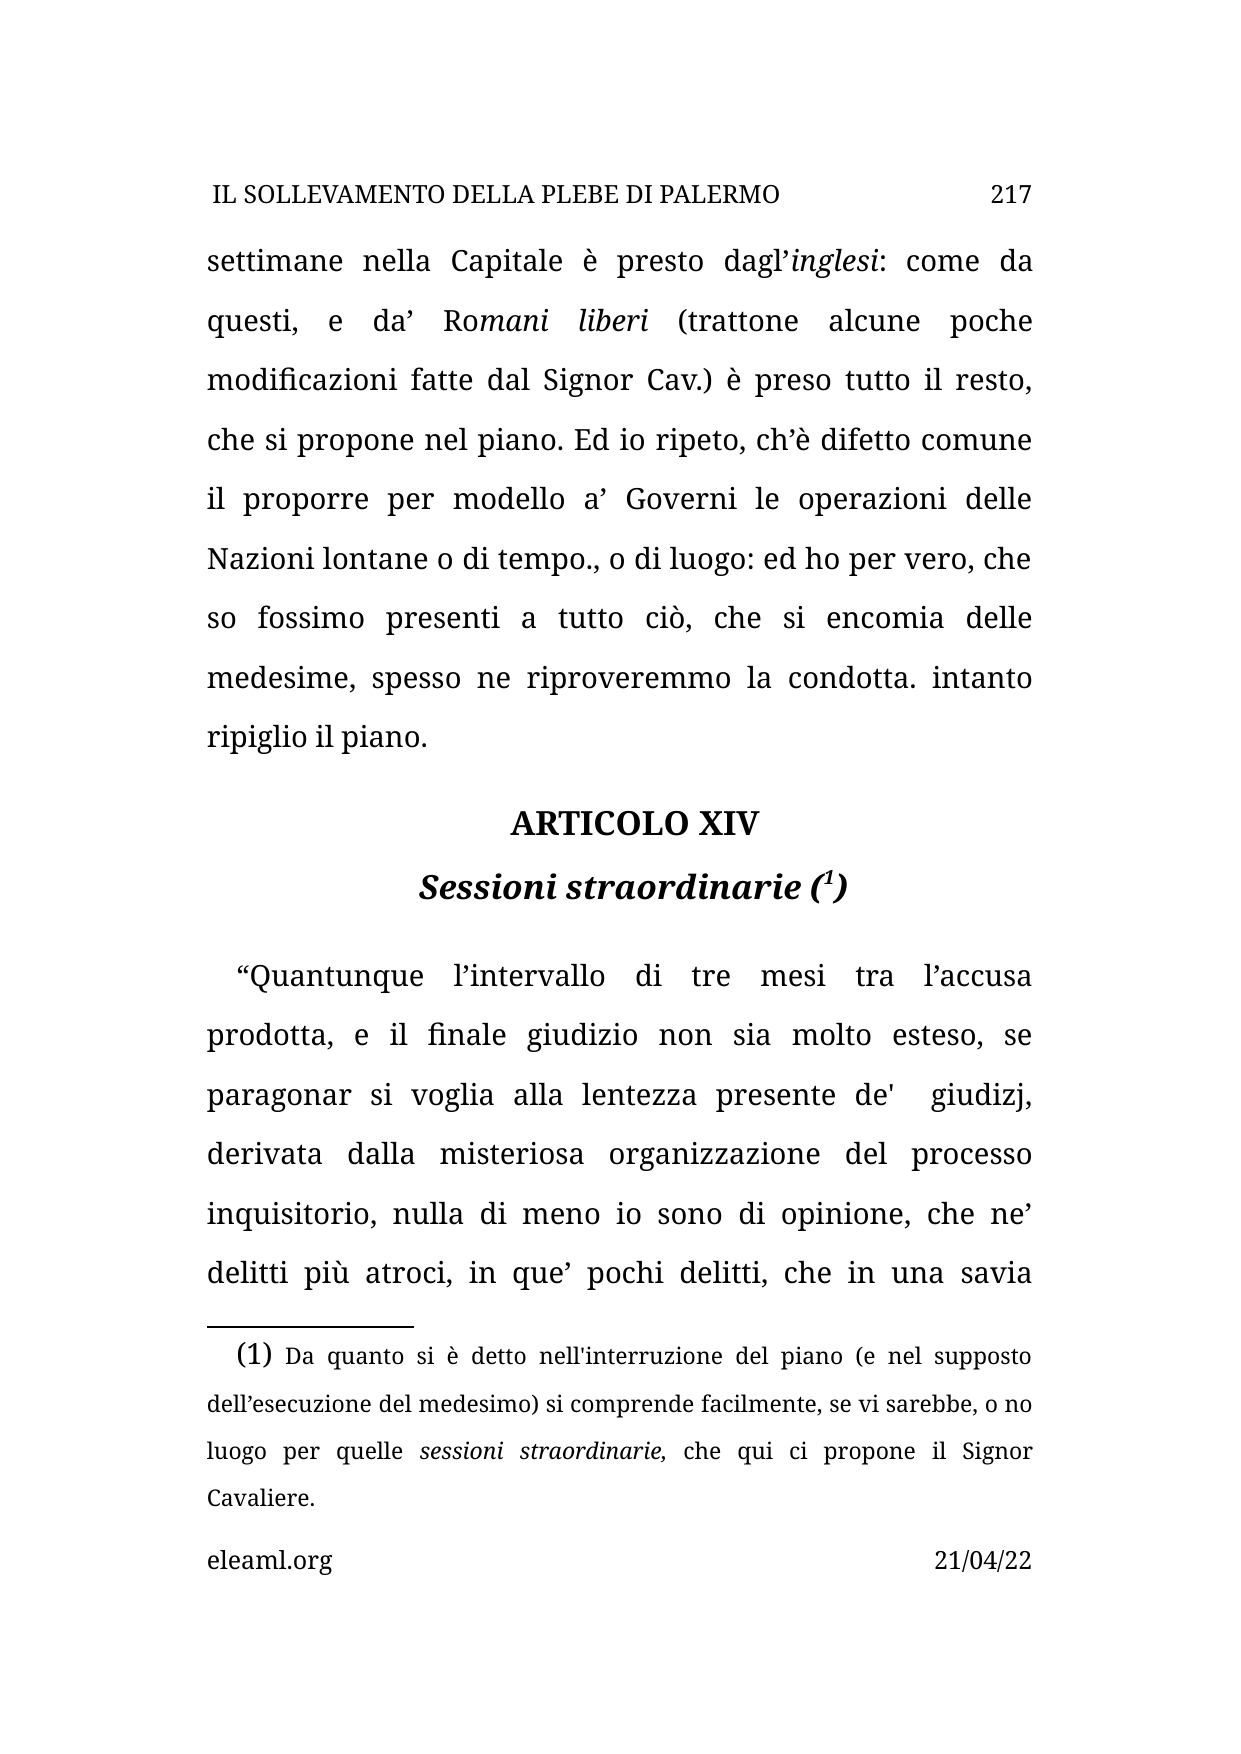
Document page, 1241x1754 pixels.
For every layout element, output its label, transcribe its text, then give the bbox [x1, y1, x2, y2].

subtitle Sessioni straordinarie () [207, 863, 1033, 909]
text “Quantunque l’intervallo di tre mesi tra l’accusa prodotta, e il finale giudizio non sia molto esteso, se paragonar si voglia alla lentezza presente de' giudizj, derivata dalla misteriosa organizzazione del processo inquisitorio, nulla di meno io sono di opinione, che ne’ delitti più atroci, in que’ pochi delitti, che in una savia [207, 955, 1033, 1292]
subtitle ARTICOLO XIV [207, 799, 1033, 845]
text settimane nella Capitale è presto dagl’inglesi: come da questi, e da’ Romani liberi (trattone alcune poche modificazioni fatte dal Signor Cav.) è preso tutto il resto, che si propone nel piano. Ed io ripeto, ch’è difetto comune il proporre per modello a’ Governi le operazioni delle Nazioni lontane o di tempo., o di luogo: ed ho per vero, che so fossimo presenti a tutto ciò, che si encomia delle medesime, spesso ne riproveremmo la condotta. intanto ripiglio il piano. [207, 241, 1033, 756]
text Da quanto si è detto nell'interruzione del piano (e nel supposto dell’esecuzione del medesimo) si comprende facilmente, se vi sarebbe, o no luogo per quelle sessioni straordinarie, che qui ci propone il Signor Cavaliere. [207, 1333, 1033, 1513]
